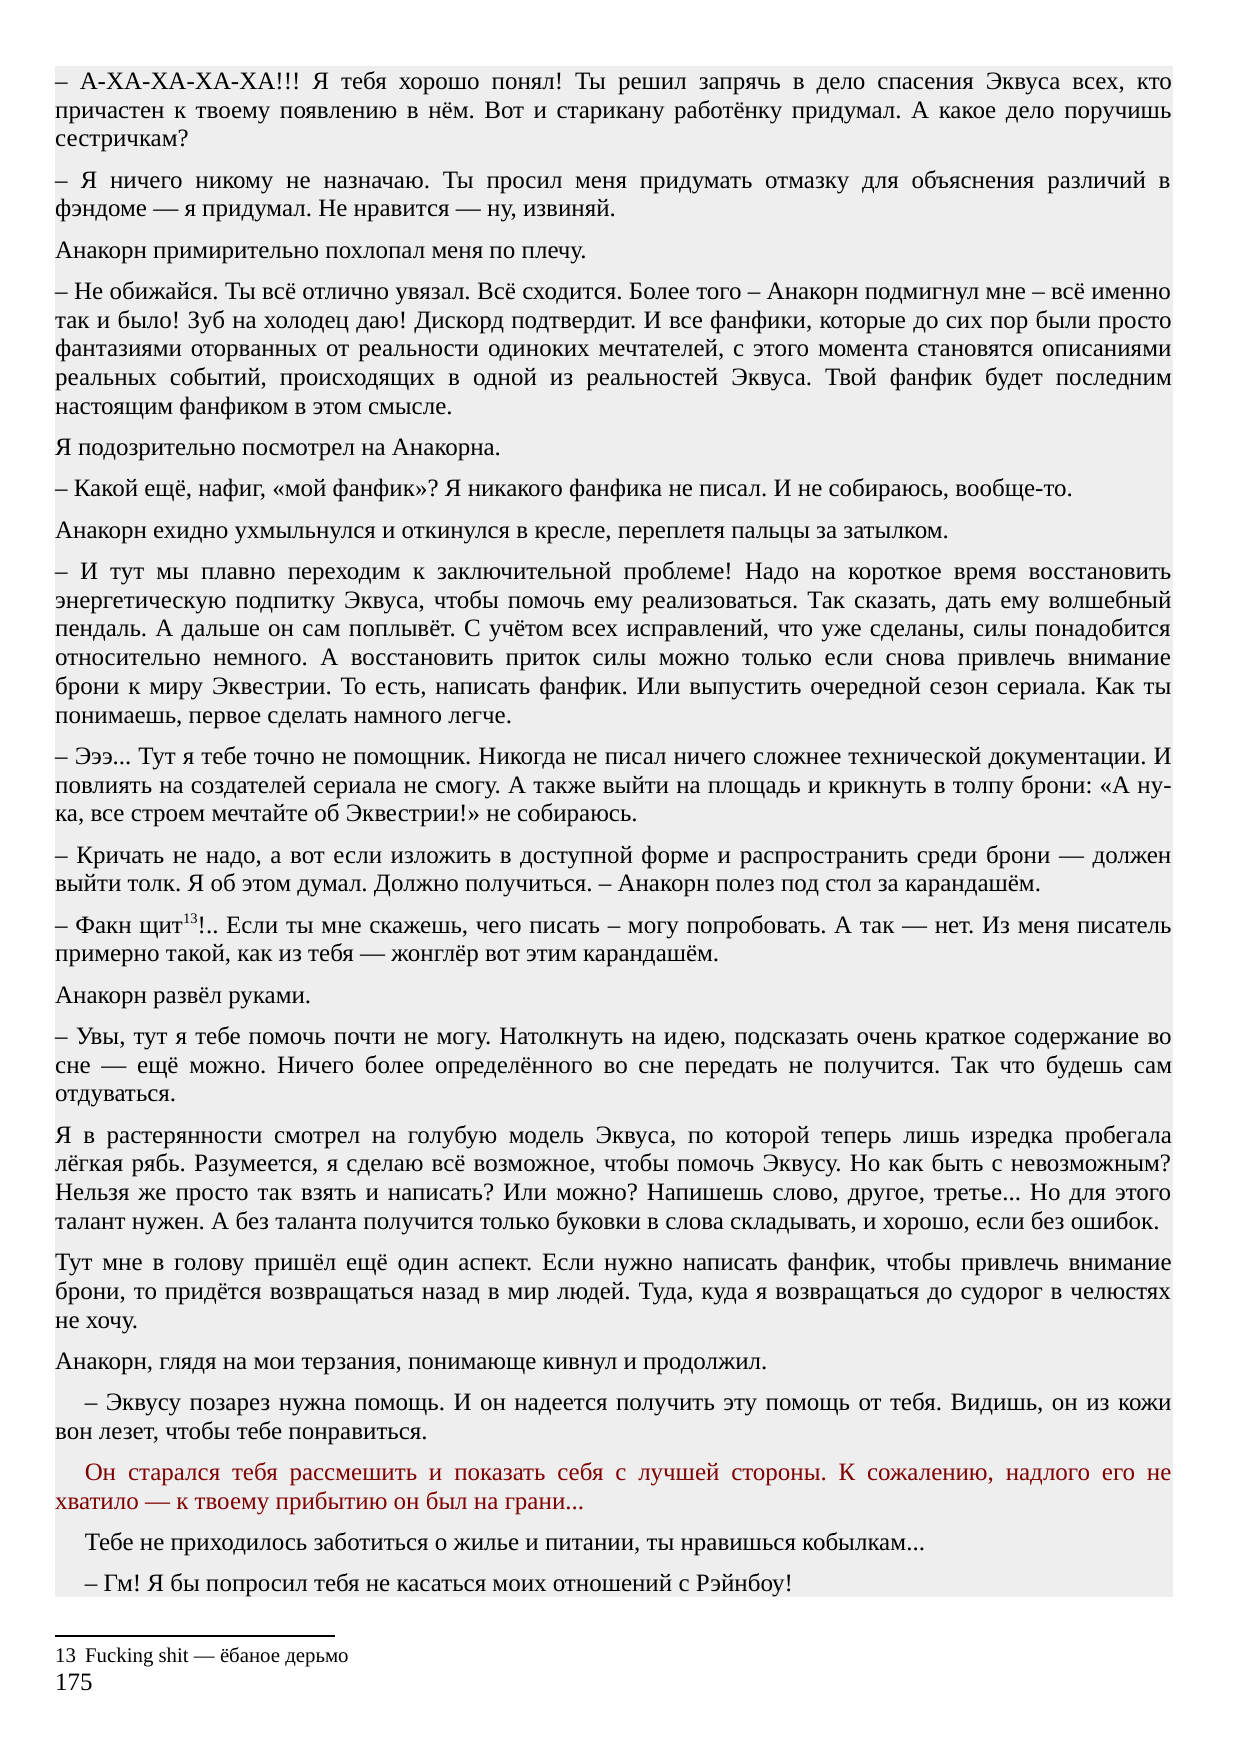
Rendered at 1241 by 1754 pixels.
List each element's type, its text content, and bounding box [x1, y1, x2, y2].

text Он старался тебя рассмешить и показать себя с лучшей стороны. К сожалению, надлого его не хватило — к твоему прибытию он был на грани... [55, 1457, 1173, 1515]
text – Эквусу позарез нужна помощь. И он надеется получить эту помощь от тебя. Видишь, он из кожи вон лезет, чтобы тебе понравиться. [55, 1387, 1173, 1445]
text Я подозрительно посмотрел на Анакорна. [55, 432, 1173, 461]
text Анакорн ехидно ухмыльнулся и откинулся в кресле, переплетя пальцы за затылком. [55, 515, 1173, 543]
text Анакорн примирительно похлопал меня по плечу. [55, 235, 1173, 263]
text – Гм! Я бы попросил тебя не касаться моих отношений с Рэйнбоу! [55, 1568, 1173, 1597]
text Анакорн, глядя на мои терзания, понимающе кивнул и продолжил. [55, 1346, 1173, 1375]
text Тут мне в голову пришёл ещё один аспект. Если нужно написать фанфик, чтобы привлечь внимание брони, то придётся возвращаться назад в мир людей. Туда, куда я возвращаться до судорог в челюстях не хочу. [55, 1247, 1173, 1333]
text – А-ХА-ХА-ХА-ХА!!! Я тебя хорошо понял! Ты решил запрячь в дело спасения Эквуса всех, кто причастен к твоему появлению в нём. Вот и старикану работёнку придумал. А какое дело поручишь сестричкам? [55, 66, 1173, 152]
text Тебе не приходилось заботиться о жилье и питании, ты нравишься кобылкам... [55, 1527, 1173, 1556]
text – Факн щит!.. Если ты мне скажешь, чего писать – могу попробовать. А так — нет. Из меня писатель примерно такой, как из тебя — жонглёр вот этим карандашём. [55, 910, 1173, 967]
text Fucking shit — ёбаное дерьмо [55, 1642, 1173, 1667]
text – Увы, тут я тебе помочь почти не могу. Натолкнуть на идею, подсказать очень краткое содержание во сне — ещё можно. Ничего более определённого во сне передать не получится. Так что будешь сам отдуваться. [55, 1021, 1173, 1107]
text – Не обижайся. Ты всё отлично увязал. Всё сходится. Более того – Анакорн подмигнул мне – всё именно так и было! Зуб на холодец даю! Дискорд подтвердит. И все фанфики, которые до сих пор были просто фантазиями оторванных от реальности одиноких мечтателей, с этого момента становятся описаниями реальных событий, происходящих в одной из реальностей Эквуса. Твой фанфик будет последним настоящим фанфиком в этом смысле. [55, 276, 1173, 420]
text – И тут мы плавно переходим к заключительной проблеме! Надо на короткое время восстановить энергетическую подпитку Эквуса, чтобы помочь ему реализоваться. Так сказать, дать ему волшебный пендаль. А дальше он сам поплывёт. С учётом всех исправлений, что уже сделаны, силы понадобится относительно немного. А восстановить приток силы можно только если снова привлечь внимание брони к миру Эквестрии. То есть, написать фанфик. Или выпустить очередной сезон сериала. Как ты понимаешь, первое сделать намного легче. [55, 556, 1173, 728]
text – Эээ... Тут я тебе точно не помощник. Никогда не писал ничего сложнее технической документации. И повлиять на создателей сериала не смогу. А также выйти на площадь и крикнуть в толпу брони: «А ну-ка, все строем мечтайте об Эквестрии!» не собираюсь. [55, 741, 1173, 827]
text Анакорн развёл руками. [55, 980, 1173, 1008]
text Я в растерянности смотрел на голубую модель Эквуса, по которой теперь лишь изредка пробегала лёгкая рябь. Разумеется, я сделаю всё возможное, чтобы помочь Эквусу. Но как быть с невозможным? Нельзя же просто так взять и написать? Или можно? Напишешь слово, другое, третье... Но для этого талант нужен. А без таланта получится только буковки в слова складывать, и хорошо, если без ошибок. [55, 1120, 1173, 1235]
text – Кричать не надо, а вот если изложить в доступной форме и распространить среди брони — должен выйти толк. Я об этом думал. Должно получиться. – Анакорн полез под стол за карандашём. [55, 840, 1173, 897]
text – Какой ещё, нафиг, «мой фанфик»? Я никакого фанфика не писал. И не собираюсь, вообще-то. [55, 473, 1173, 502]
text – Я ничего никому не назначаю. Ты просил меня придумать отмазку для объяснения различий в фэндоме — я придумал. Не нравится — ну, извиняй. [55, 165, 1173, 222]
